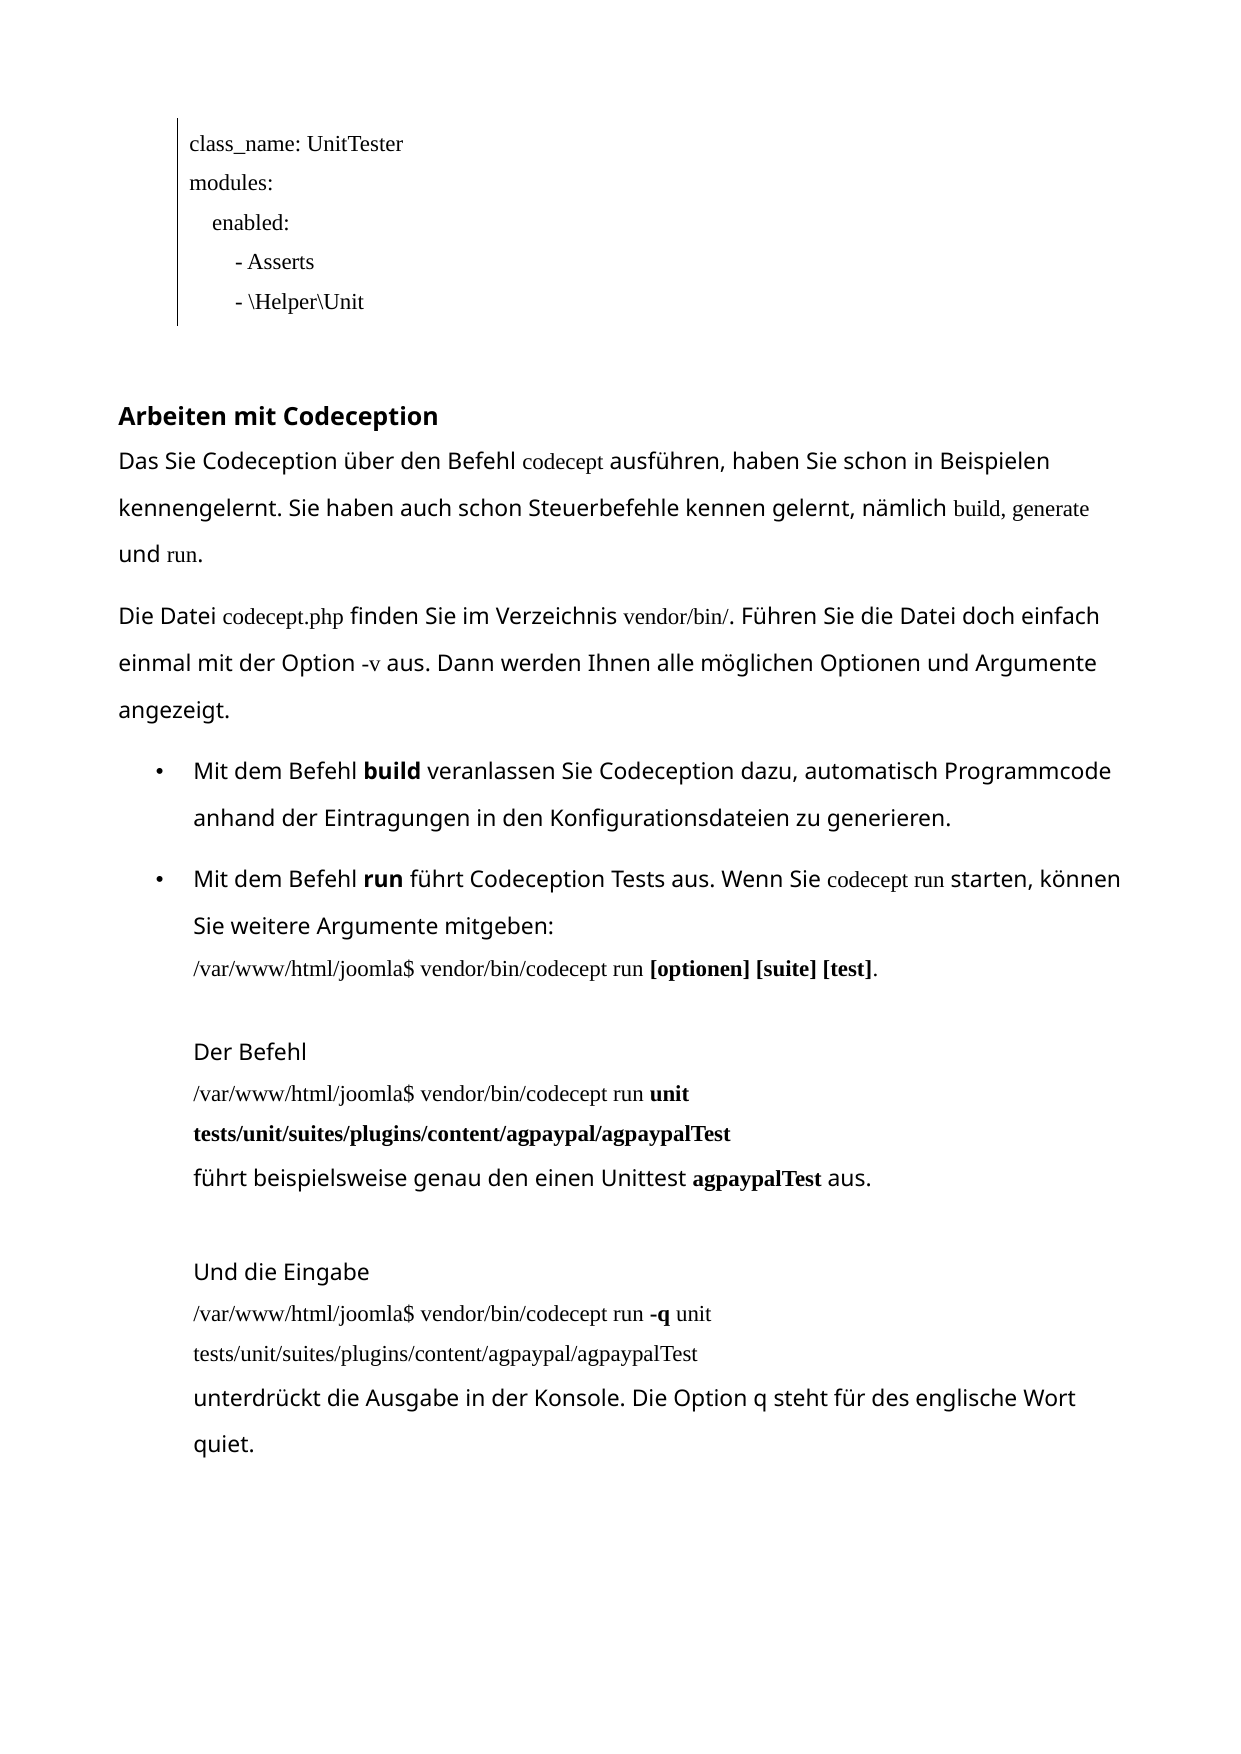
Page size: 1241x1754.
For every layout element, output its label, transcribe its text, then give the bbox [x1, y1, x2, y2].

list Mit dem Befehl build veranlassen Sie Codeception dazu, automatisch Programmcode anhand der Eintragungen in den Konfigurationsdateien zu generieren. [156, 755, 1122, 833]
text Das Sie Codeception über den Befehl codecept ausführen, haben Sie schon in Beispielen kennengelernt. Sie haben auch schon Steuerbefehle kennen gelernt, nämlich build, generate und run. [118, 445, 1122, 570]
text Die Datei codecept.php finden Sie im Verzeichnis vendor/bin/. Führen Sie die Datei doch einfach einmal mit der Option -v aus. Dann werden Ihnen alle möglichen Optionen und Argumente angezeigt. [118, 600, 1122, 725]
text class_name: UnitTester modules: enabled: - Asserts - \Helper\Unit [178, 118, 1122, 326]
subtitle Arbeiten mit Codeception [118, 398, 1122, 432]
list Mit dem Befehl run führt Codeception Tests aus. Wenn Sie codecept run starten, können Sie weitere Argumente mitgeben: /var/www/html/joomla$ vendor/bin/codecept run [optionen] [suite] [test]. Der Befehl /var/www/html/joomla$ vendor/bin/codecept run unit tests/unit/suites/plugins/content/agpaypal/agpaypalTest führt beispielsweise genau den einen Unittest agpaypalTest aus. Und die Eingabe /var/www/html/joomla$ vendor/bin/codecept run -q unit tests/unit/suites/plugins/content/agpaypal/agpaypalTest unterdrückt die Ausgabe in der Konsole. Die Option q steht für des englische Wort quiet. [156, 863, 1122, 1460]
